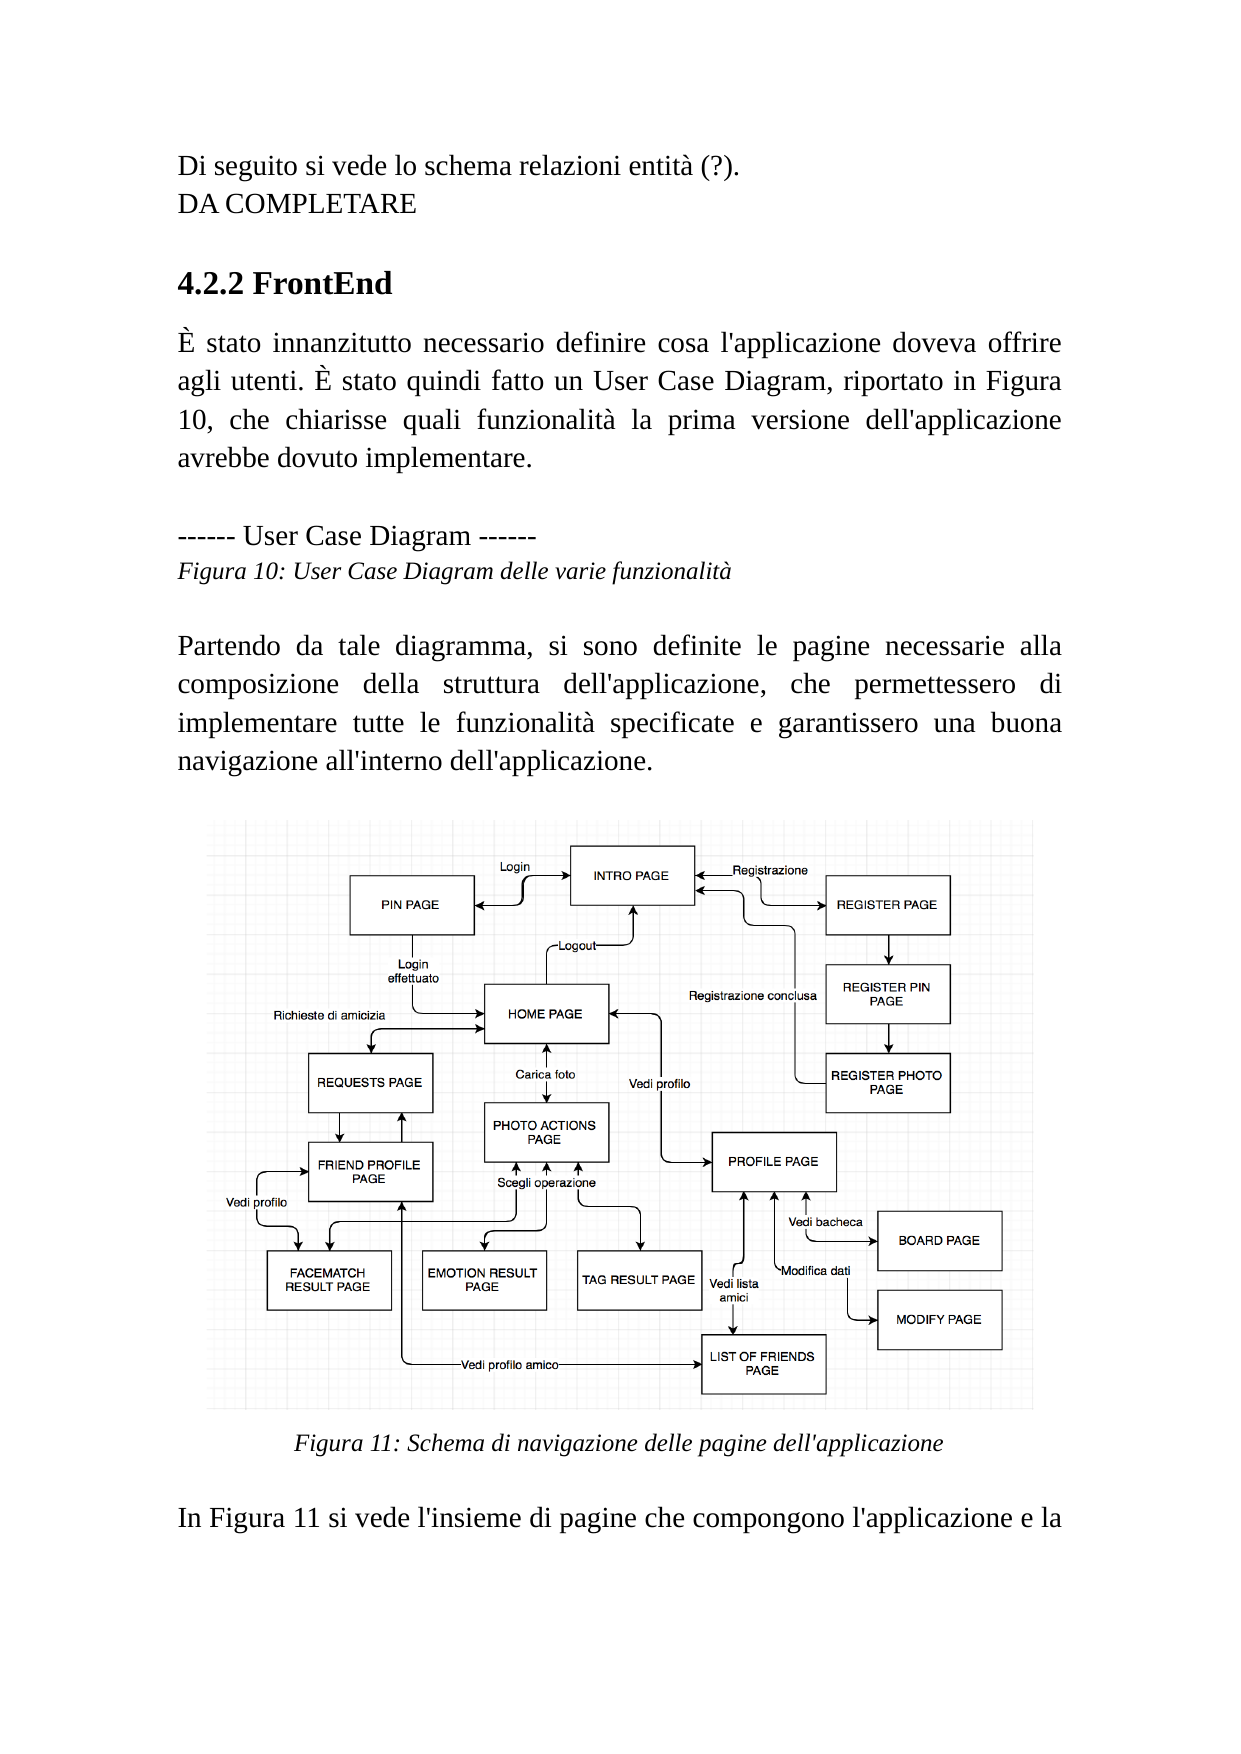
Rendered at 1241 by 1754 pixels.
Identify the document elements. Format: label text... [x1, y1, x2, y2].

text Partendo da tale diagramma, si sono definite le pagine necessarie alla composizione della struttura dell'applicazione, che permettessero di implementare tutte le funzionalità specificate e garantissero una buona navigazione all'interno dell'applicazione. [177, 628, 1063, 777]
text Di seguito si vede lo schema relazioni entità (?). [177, 148, 1063, 181]
text ------ User Case Diagram ------ [177, 518, 1063, 551]
text Figura 10: User Case Diagram delle varie funzionalità [177, 556, 1063, 585]
text In Figura 11 si vede l'insieme di pagine che compongono l'applicazione e la [177, 1500, 1063, 1534]
text Figura 11: Schema di navigazione delle pagine dell'applicazione [177, 1428, 1063, 1457]
text 4.2.2 FrontEnd [177, 263, 1063, 302]
text DA COMPLETARE [177, 186, 1063, 220]
text È stato innanzitutto necessario definire cosa l'applicazione doveva offrire agli utenti. È stato quindi fatto un User Case Diagram, riportato in Figura 10, che chiarisse quali funzionalità la prima versione dell'applicazione avrebbe dovuto implementare. [177, 325, 1063, 474]
picture [206, 820, 1034, 1410]
